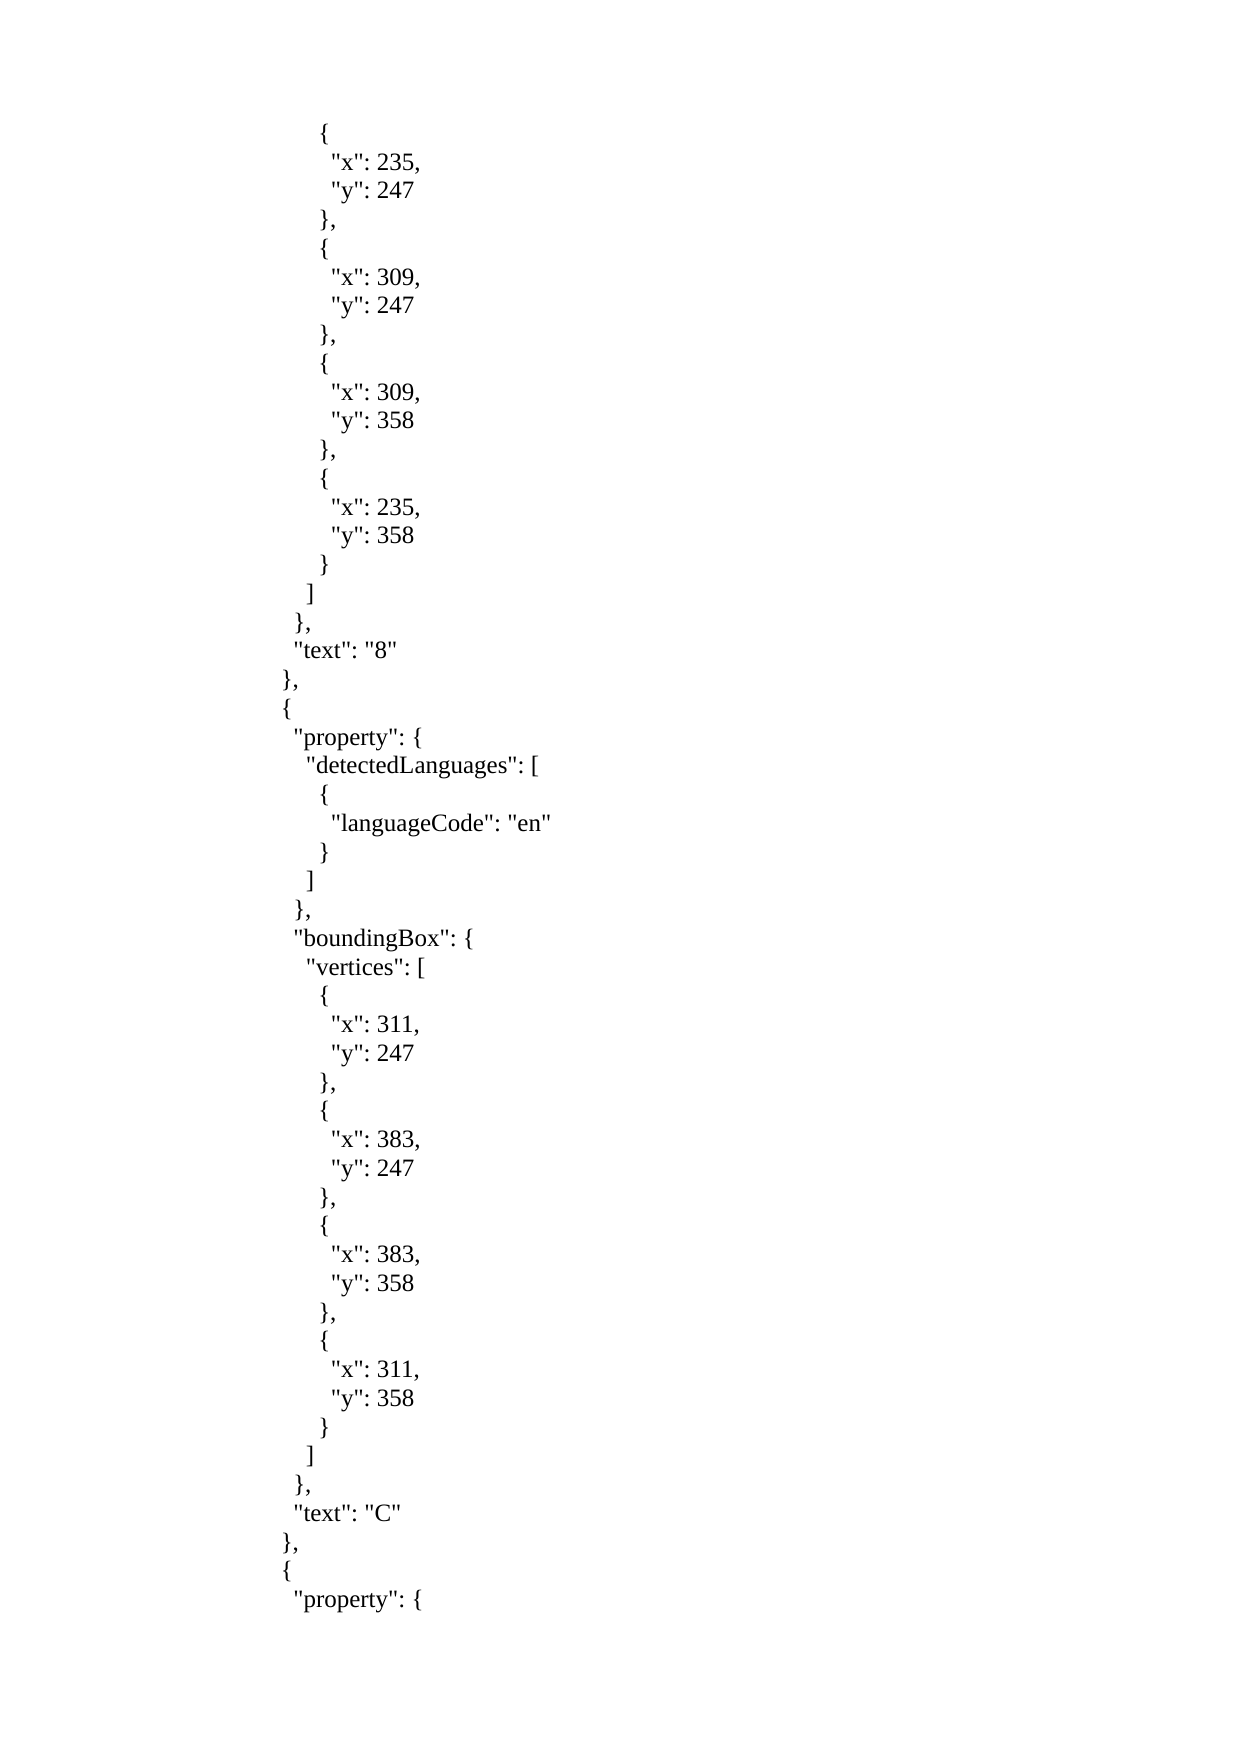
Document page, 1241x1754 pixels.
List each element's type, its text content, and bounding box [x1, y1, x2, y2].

text }, [118, 1527, 1122, 1556]
text "boundingBox": { [118, 923, 1122, 952]
text "x": 235, [118, 147, 1122, 176]
text { [118, 779, 1122, 808]
text } [118, 1412, 1122, 1441]
text { [118, 463, 1122, 492]
text "text": "8" [118, 636, 1122, 664]
text { [118, 348, 1122, 377]
text } [118, 549, 1122, 578]
text { [118, 118, 1122, 147]
text { [118, 1326, 1122, 1354]
text "x": 235, [118, 492, 1122, 521]
text }, [118, 1182, 1122, 1211]
text "x": 309, [118, 377, 1122, 406]
text "text": "C" [118, 1498, 1122, 1527]
text "x": 383, [118, 1124, 1122, 1153]
text }, [118, 434, 1122, 463]
text }, [118, 894, 1122, 923]
text "y": 247 [118, 1038, 1122, 1067]
text "languageCode": "en" [118, 808, 1122, 837]
text }, [118, 664, 1122, 693]
text }, [118, 1297, 1122, 1326]
text ] [118, 866, 1122, 894]
text { [118, 693, 1122, 722]
text ] [118, 1441, 1122, 1469]
text "y": 247 [118, 291, 1122, 319]
text "y": 358 [118, 1268, 1122, 1297]
text "x": 309, [118, 262, 1122, 291]
text "y": 247 [118, 176, 1122, 204]
text "y": 358 [118, 1383, 1122, 1412]
text "y": 358 [118, 521, 1122, 549]
text { [118, 233, 1122, 262]
text }, [118, 204, 1122, 233]
text "detectedLanguages": [ [118, 751, 1122, 779]
text "x": 383, [118, 1239, 1122, 1268]
text "x": 311, [118, 1009, 1122, 1038]
text { [118, 1556, 1122, 1584]
text } [118, 837, 1122, 866]
text { [118, 1211, 1122, 1239]
text }, [118, 319, 1122, 348]
text ] [118, 578, 1122, 607]
text "y": 247 [118, 1153, 1122, 1182]
text { [118, 981, 1122, 1009]
text { [118, 1096, 1122, 1124]
text "y": 358 [118, 406, 1122, 434]
text "x": 311, [118, 1354, 1122, 1383]
text "property": { [118, 1584, 1122, 1613]
text }, [118, 1067, 1122, 1096]
text }, [118, 607, 1122, 636]
text }, [118, 1469, 1122, 1498]
text "vertices": [ [118, 952, 1122, 981]
text "property": { [118, 722, 1122, 751]
